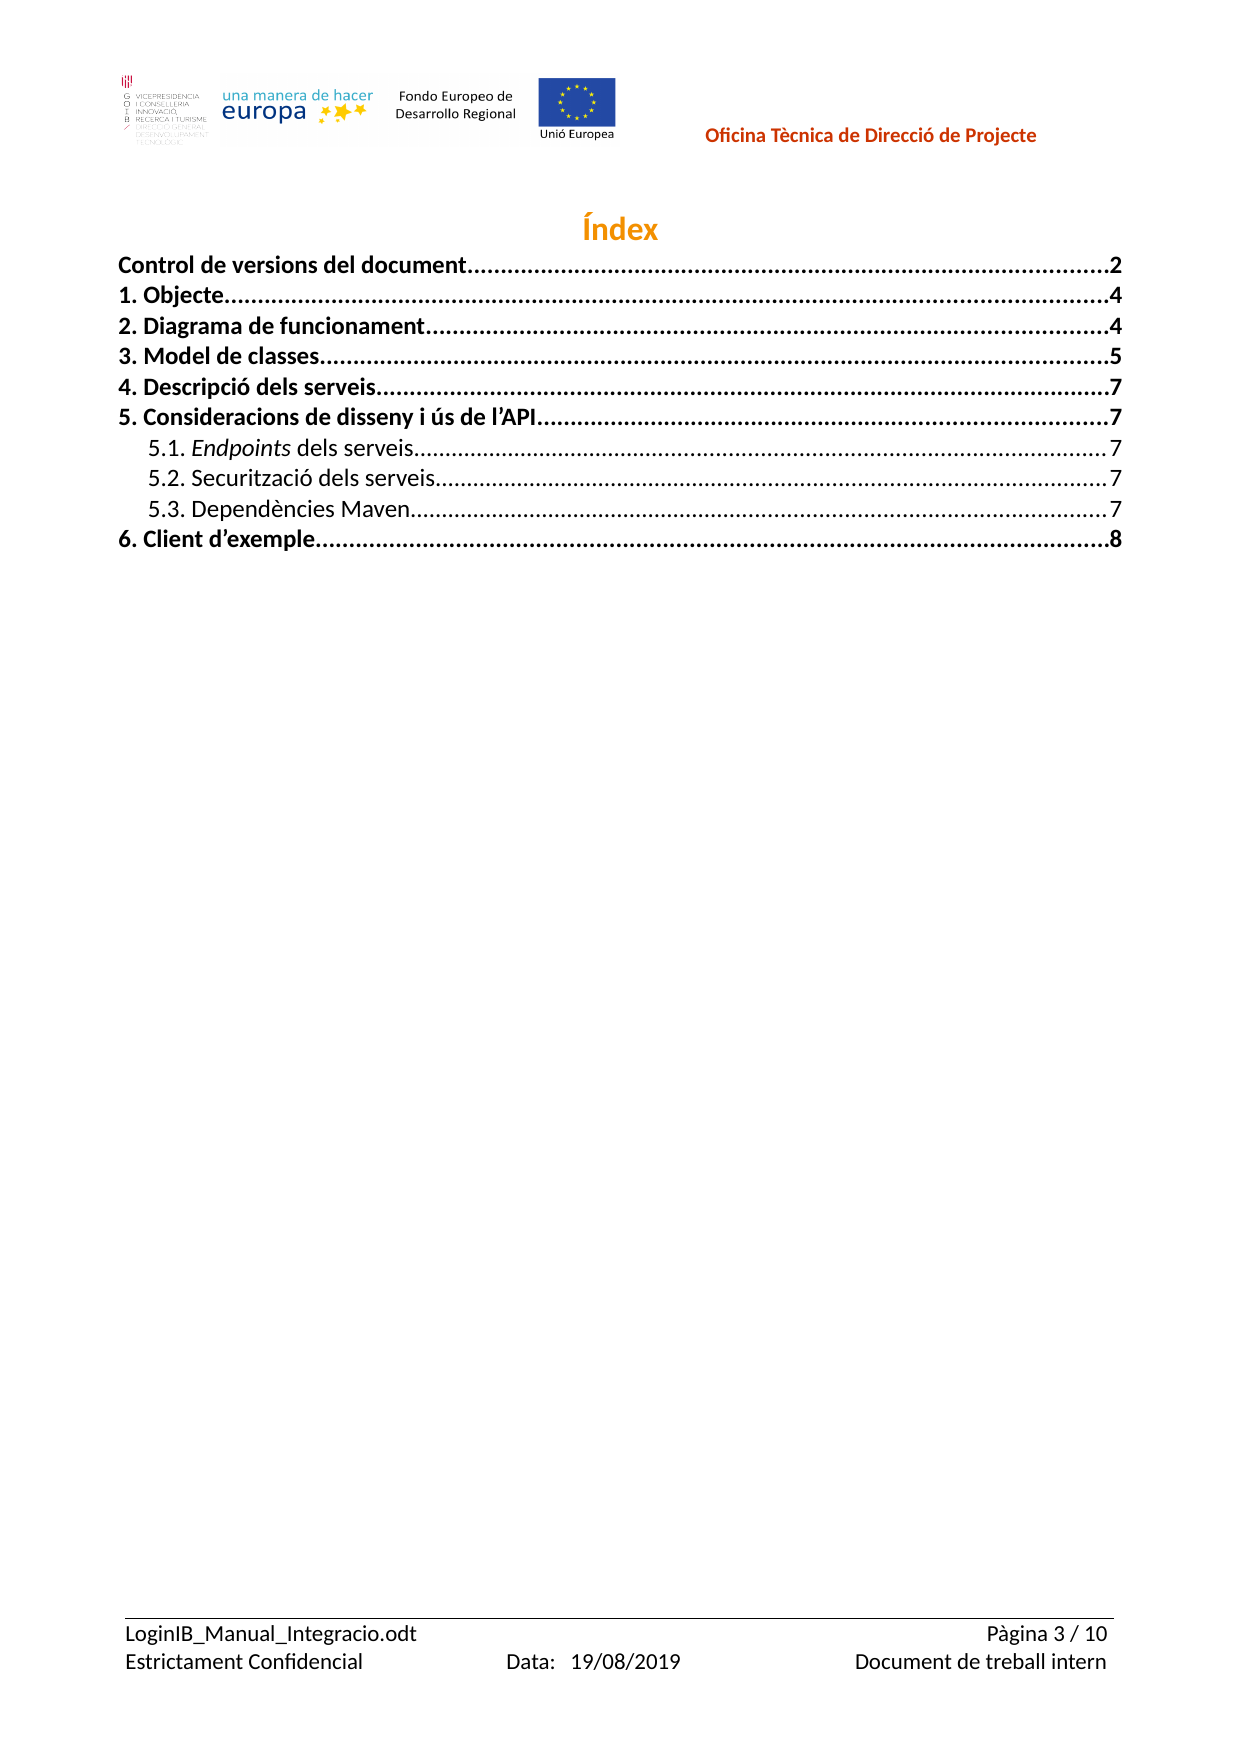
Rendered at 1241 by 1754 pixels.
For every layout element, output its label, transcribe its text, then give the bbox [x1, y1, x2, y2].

text 5.1. Endpoints dels serveis 7 [148, 432, 1122, 463]
text Control de versions del document 2 [118, 249, 1122, 279]
text 1. Objecte 4 [118, 279, 1122, 310]
text 5.3. Dependències Maven 7 [148, 493, 1122, 524]
text 5.2. Securització dels serveis 7 [148, 463, 1122, 493]
picture [118, 73, 213, 147]
text 6. Client d’exemple 8 [118, 524, 1122, 554]
text 4. Descripció dels serveis 7 [118, 371, 1122, 402]
text 2. Diagrama de funcionament 4 [118, 310, 1122, 341]
text Índex [118, 208, 1122, 249]
picture [219, 73, 621, 147]
text 3. Model de classes 5 [118, 341, 1122, 371]
text 5. Consideracions de disseny i ús de l’API 7 [118, 402, 1122, 432]
